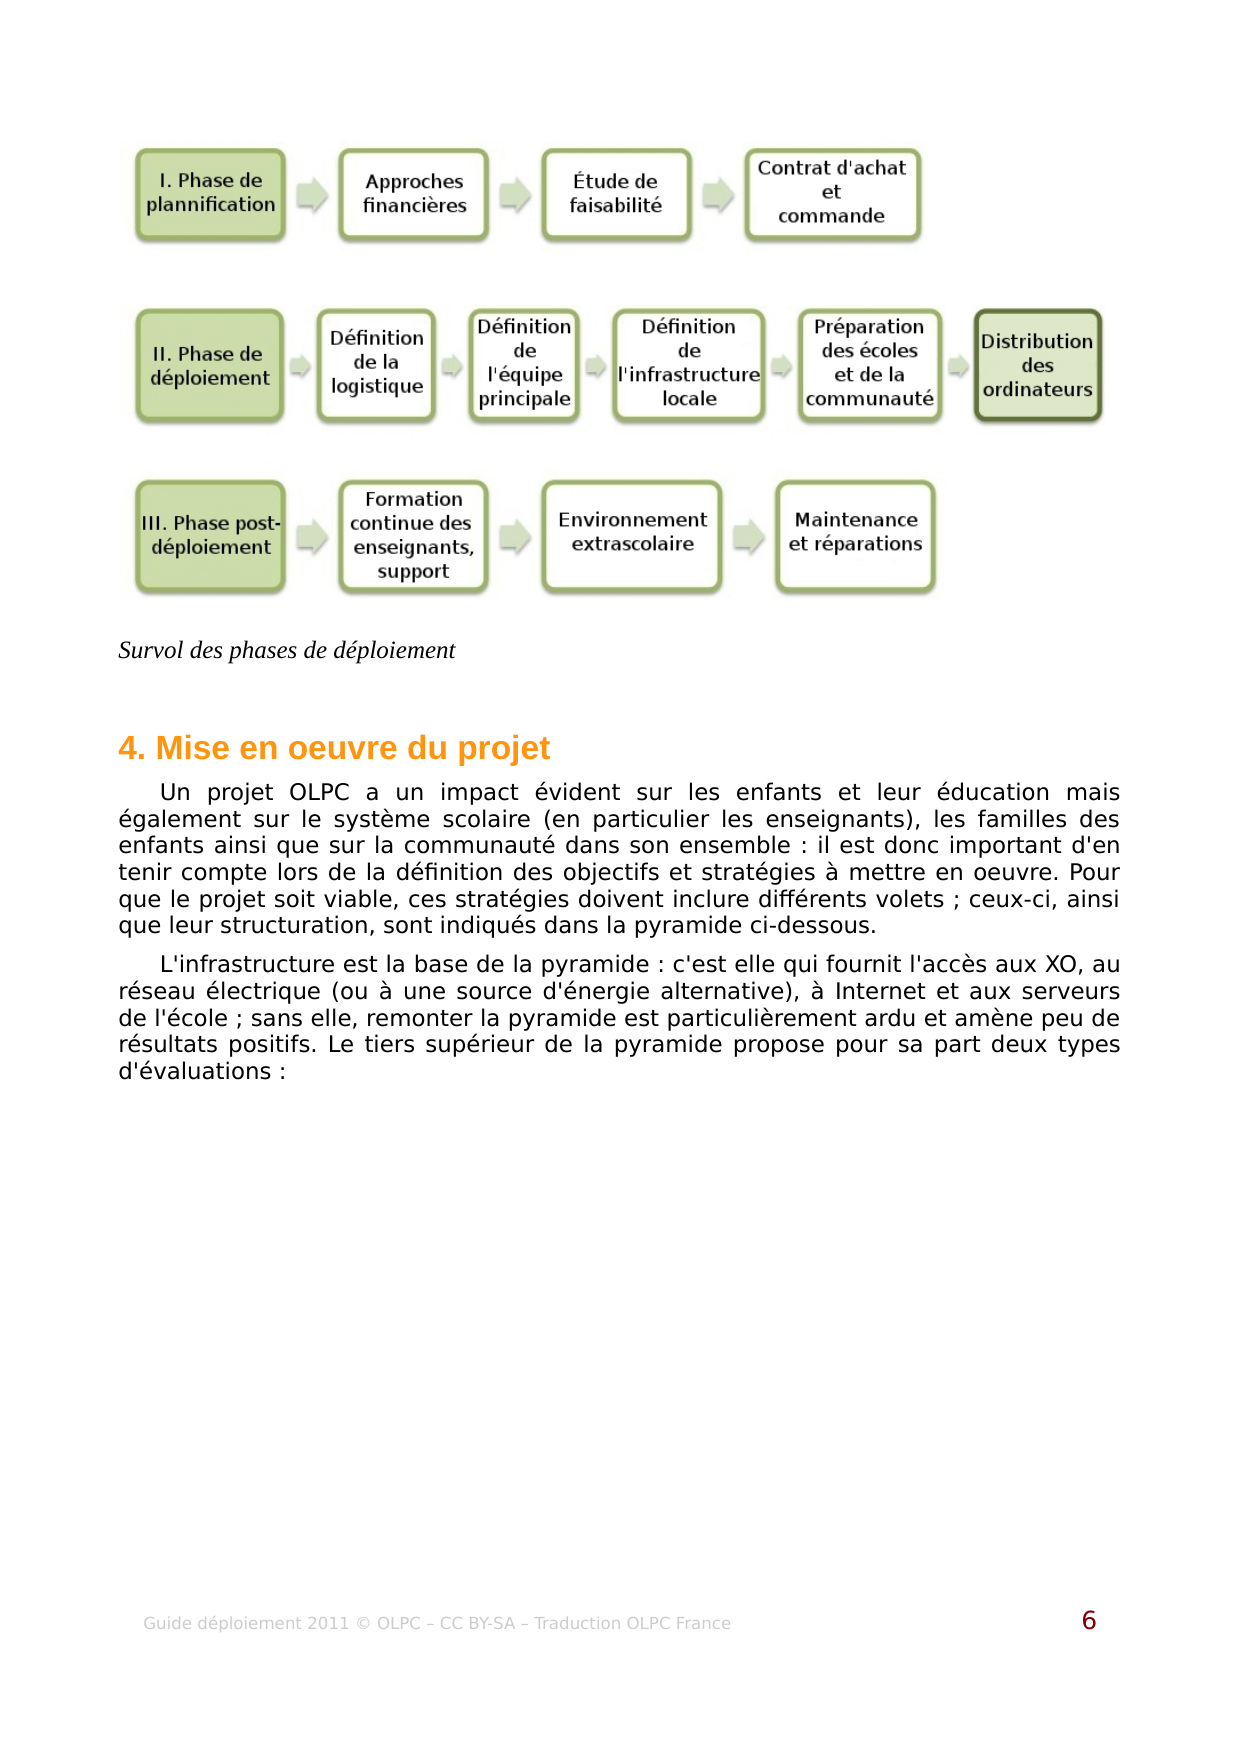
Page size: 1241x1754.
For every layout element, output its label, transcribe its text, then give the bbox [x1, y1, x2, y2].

text Survol des phases de déploiement [118, 635, 1122, 664]
text L'infrastructure est la base de la pyramide : c'est elle qui fournit l'accès aux XO, au réseau électrique (ou à une source d'énergie alternative), à Internet et aux serveurs de l'école ; sans elle, remonter la pyramide est particulièrement ardu et amène peu de résultats positifs. Le tiers supérieur de la pyramide propose pour sa part deux types d'évaluations : [118, 952, 1122, 1085]
text Un projet OLPC a un impact évident sur les enfants et leur éducation mais également sur le système scolaire (en particulier les enseignants), les familles des enfants ainsi que sur la communauté dans son ensemble : il est donc important d'en tenir compte lors de la définition des objectifs et stratégies à mettre en oeuvre. Pour que le projet soit viable, ces stratégies doivent inclure différents volets ; ceux-ci, ainsi que leur structuration, sont indiqués dans la pyramide ci-dessous. [118, 779, 1122, 939]
subtitle Mise en oeuvre du projet [118, 728, 1122, 767]
picture [118, 130, 1123, 635]
